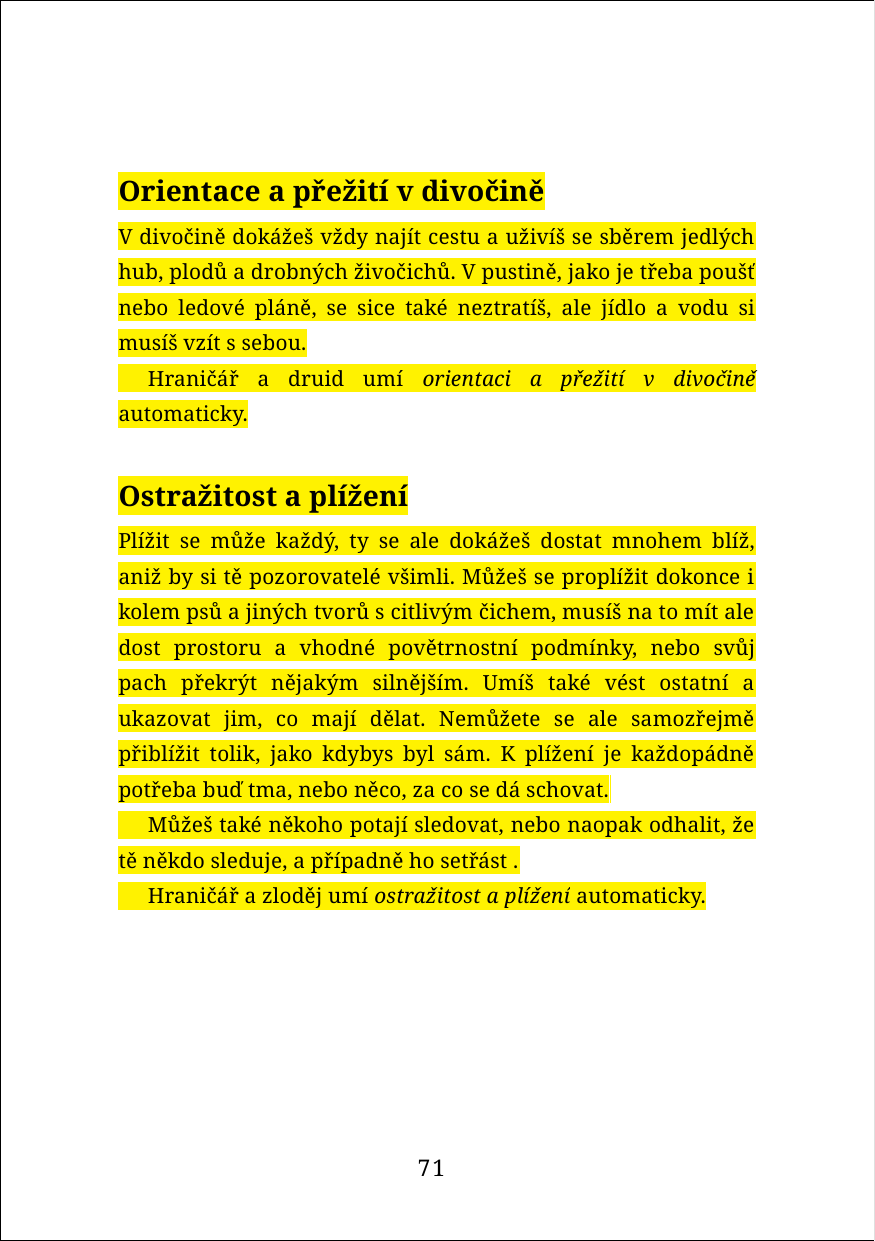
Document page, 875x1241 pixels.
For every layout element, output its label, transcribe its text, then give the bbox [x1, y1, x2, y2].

subtitle Ostražitost a plížení [118, 476, 756, 515]
text V divočině dokážeš vždy najít cestu a uživíš se sběrem jedlých hub, plodů a drobných živočichů. V pustině, jako je třeba poušť nebo ledové pláně, se sice také neztratíš, ale jídlo a vodu si musíš vzít s sebou. Hraničář a druid umí orientaci a přežití v divočině automaticky. [118, 222, 756, 428]
subtitle Orientace a přežití v divočině [118, 172, 756, 210]
text Plížit se může každý, ty se ale dokážeš dostat mnohem blíž, aniž by si tě pozorovatelé všimli. Můžeš se proplížit dokonce i kolem psů a jiných tvorů s citlivým čichem, musíš na to mít ale dost prostoru a vhodné povětrnostní podmínky, nebo svůj pach překrýt nějakým silnějším. Umíš také vést ostatní a ukazovat jim, co mají dělat. Nemůžete se ale samozřejmě přiblížit tolik, jako kdybys byl sám. K plížení je každopádně potřeba buď tma, nebo něco, za co se dá schovat. Můžeš také někoho potají sledovat, nebo naopak odhalit, že tě někdo sleduje, a případně ho setřást . Hraničář a zloděj umí ostražitost a plížení automaticky. [118, 526, 756, 910]
